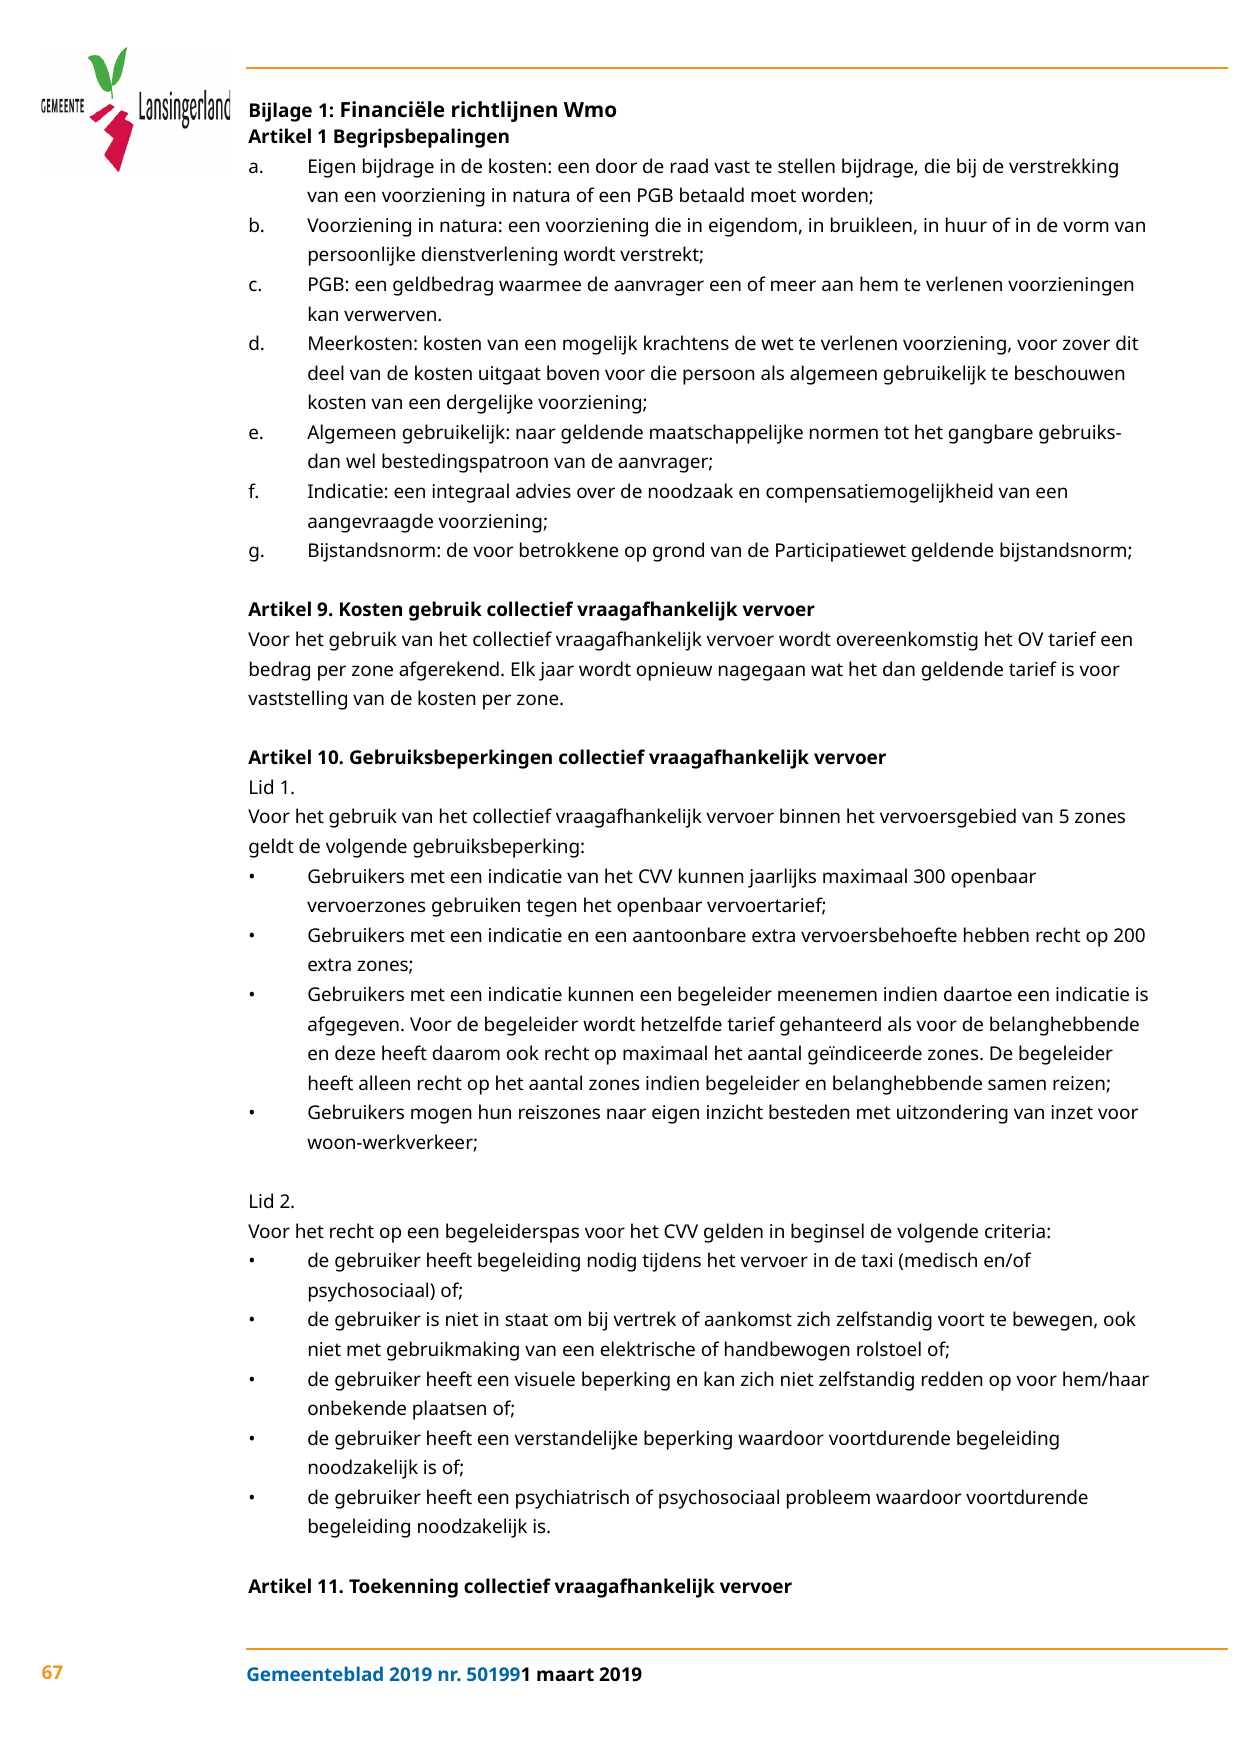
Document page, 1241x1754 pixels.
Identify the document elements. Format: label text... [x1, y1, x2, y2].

list de gebruiker heeft een psychiatrisch of psychosociaal probleem waardoor voortdurende begeleiding noodzakelijk is. [248, 1484, 1152, 1539]
list de gebruiker heeft een visuele beperking en kan zich niet zelfstandig redden op voor hem/haar onbekende plaatsen of; [248, 1366, 1152, 1421]
list de gebruiker heeft een verstandelijke beperking waardoor voortdurende begeleiding noodzakelijk is of; [248, 1425, 1152, 1480]
list Voorziening in natura: een voorziening die in eigendom, in bruikleen, in huur of in de vorm van persoonlijke dienstverlening wordt verstrekt; [248, 212, 1152, 267]
text Lid 2. [248, 1188, 1152, 1214]
list Gebruikers met een indicatie en een aantoonbare extra vervoersbehoefte hebben recht op 200 extra zones; [248, 922, 1152, 977]
text Artikel 1 Begripsbepalingen [248, 123, 1152, 149]
list Gebruikers mogen hun reiszones naar eigen inzicht besteden met uitzondering van inzet voor woon-werkverkeer; [248, 1099, 1152, 1155]
list Eigen bijdrage in de kosten: een door de raad vast te stellen bijdrage, die bij de verstrekking van een voorziening in natura of een PGB betaald moet worden; [248, 153, 1152, 208]
list Gebruikers met een indicatie van het CVV kunnen jaarlijks maximaal 300 openbaar vervoerzones gebruiken tegen het openbaar vervoertarief; [248, 863, 1152, 918]
text Voor het recht op een begeleiderspas voor het CVV gelden in beginsel de volgende criteria: [248, 1218, 1152, 1244]
list Indicatie: een integraal advies over de noodzaak en compensatiemogelijkheid van een aangevraagde voorziening; [248, 478, 1152, 534]
text Artikel 10. Gebruiksbeperkingen collectief vraagafhankelijk vervoer [248, 744, 1152, 770]
list Gebruikers met een indicatie kunnen een begeleider meenemen indien daartoe een indicatie is afgegeven. Voor de begeleider wordt hetzelfde tarief gehanteerd als voor de belanghebbende en deze heeft daarom ook recht op maximaal het aantal geïndiceerde zones. De begeleider heeft alleen recht op het aantal zones indien begeleider en belanghebbende samen reizen; [248, 981, 1152, 1096]
text Artikel 9. Kosten gebruik collectief vraagafhankelijk vervoer [248, 597, 1152, 622]
picture [41, 47, 231, 172]
text Bijlage 1: Financiële richtlijnen Wmo [248, 95, 1152, 123]
list Bijstandsnorm: de voor betrokkene op grond van de Participatiewet geldende bijstandsnorm; [248, 537, 1152, 563]
list Algemeen gebruikelijk: naar geldende maatschappelijke normen tot het gangbare gebruiks- dan wel bestedingspatroon van de aanvrager; [248, 419, 1152, 474]
list PGB: een geldbedrag waarmee de aanvrager een of meer aan hem te verlenen voorzieningen kan verwerven. [248, 271, 1152, 327]
list de gebruiker heeft begeleiding nodig tijdens het vervoer in de taxi (medisch en/of psychosociaal) of; [248, 1247, 1152, 1303]
text Voor het gebruik van het collectief vraagafhankelijk vervoer wordt overeenkomstig het OV tarief een bedrag per zone afgerekend. Elk jaar wordt opnieuw nagegaan wat het dan geldende tarief is voor vaststelling van de kosten per zone. [248, 626, 1152, 711]
text Lid 1. [248, 774, 1152, 800]
list de gebruiker is niet in staat om bij vertrek of aankomst zich zelfstandig voort te bewegen, ook niet met gebruikmaking van een elektrische of handbewogen rolstoel of; [248, 1307, 1152, 1362]
text Artikel 11. Toekenning collectief vraagafhankelijk vervoer [248, 1573, 1152, 1599]
text Voor het gebruik van het collectief vraagafhankelijk vervoer binnen het vervoersgebied van 5 zones geldt de volgende gebruiksbeperking: [248, 804, 1152, 859]
list Meerkosten: kosten van een mogelijk krachtens de wet te verlenen voorziening, voor zover dit deel van de kosten uitgaat boven voor die persoon als algemeen gebruikelijk te beschouwen kosten van een dergelijke voorziening; [248, 330, 1152, 415]
